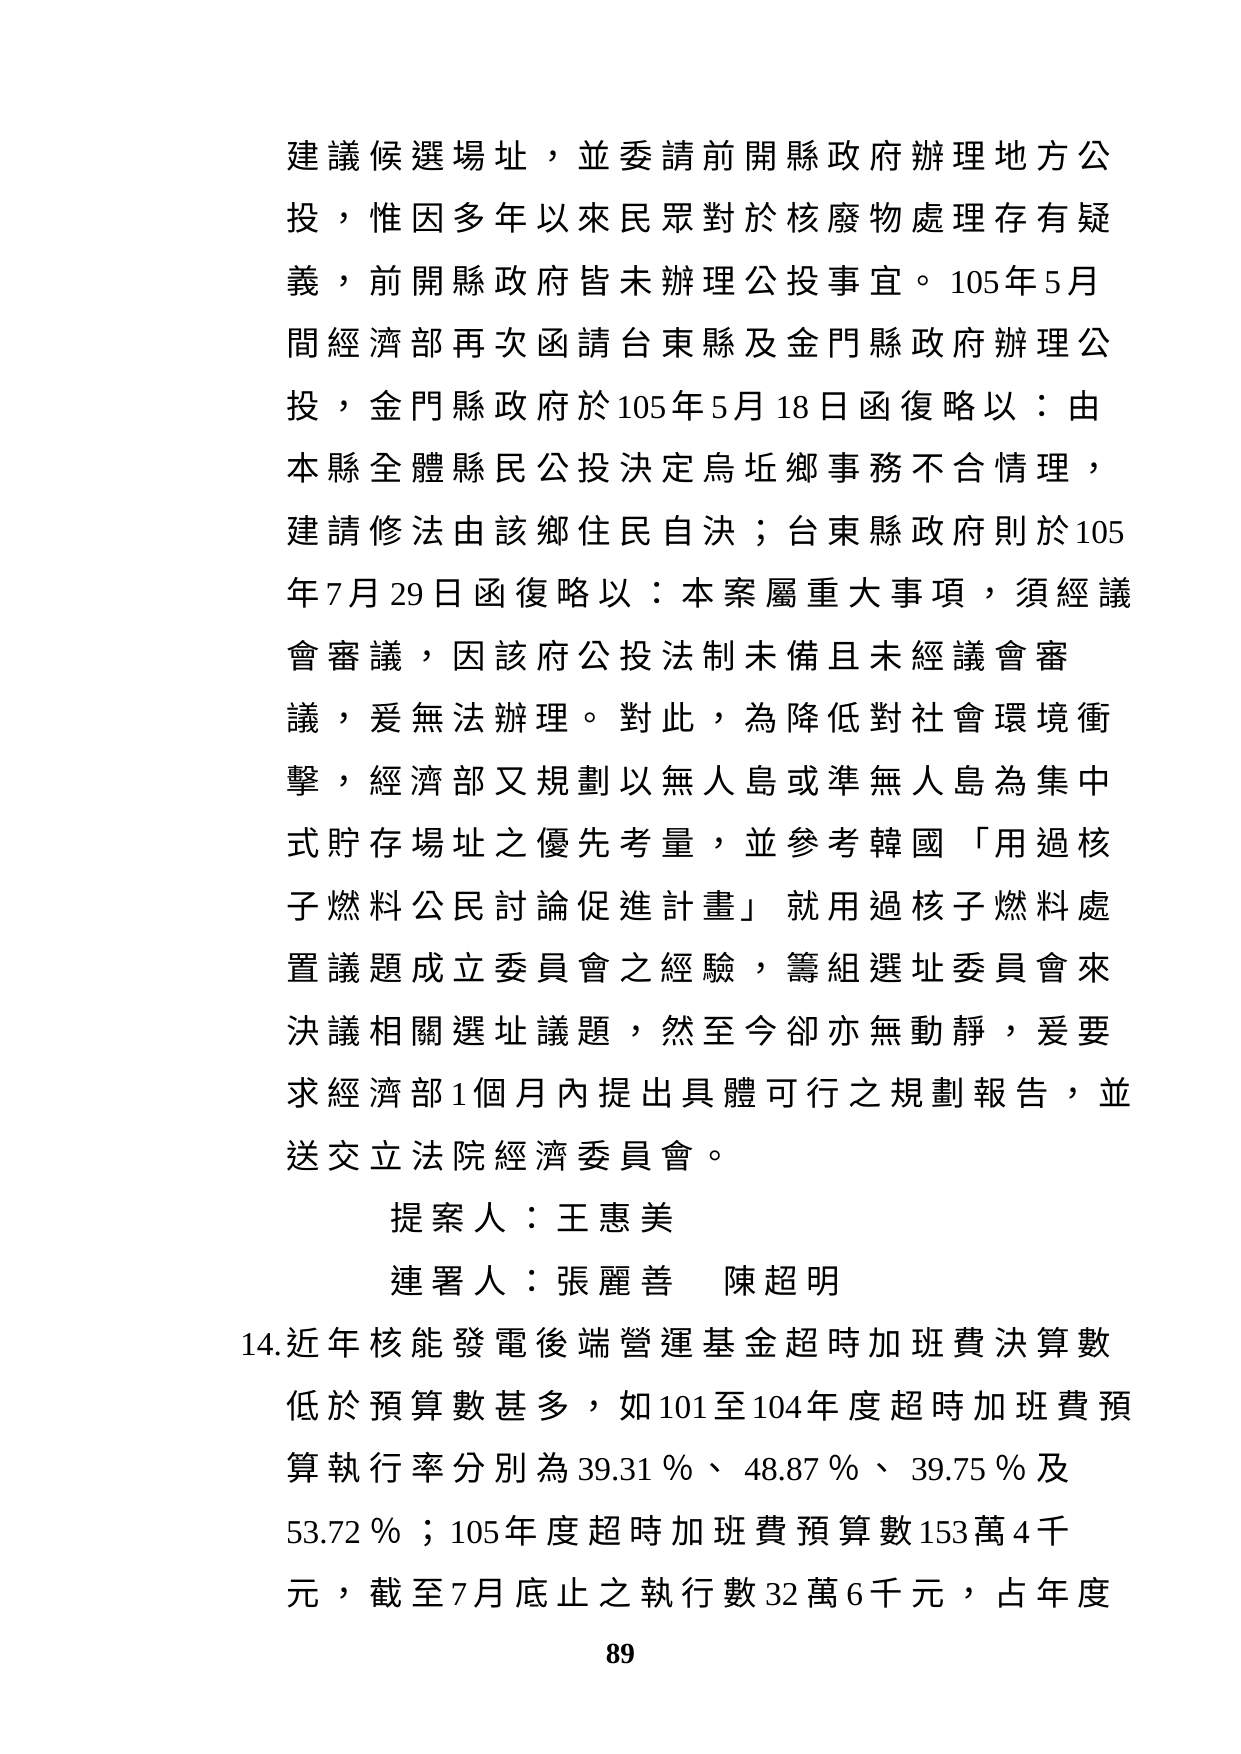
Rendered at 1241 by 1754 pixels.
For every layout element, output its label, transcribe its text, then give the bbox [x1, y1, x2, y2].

list 建議候選場址，並委請前開縣政府辦理地方公投，惟因多年以來民眾對於核廢物處理存有疑義，前開縣政府皆未辦理公投事宜。105年5月間經濟部再次函請台東縣及金門縣政府辦理公投，金門縣政府於105年5月18日函復略以：由本縣全體縣民公投決定烏坵鄉事務不合情理，建請修法由該鄉住民自決；台東縣政府則於105年7月29日函復略以：本案屬重大事項，須經議會審議，因該府公投法制未備且未經議會審議，爰無法辦理。對此，為降低對社會環境衝擊，經濟部又規劃以無人島或準無人島為集中式貯存場址之優先考量，並參考韓國「用過核子燃料公民討論促進計畫」就用過核子燃料處置議題成立委員會之經驗，籌組選址委員會來決議相關選址議題，然至今卻亦無動靜，爰要求經濟部1個月內提出具體可行之規劃報告，並送交立法院經濟委員會。 [231, 112, 1136, 1175]
text 連署人：張麗善 陳超明 [382, 1237, 1032, 1300]
list 近年核能發電後端營運基金超時加班費決算數低於預算數甚多，如101至104年度超時加班費預算執行率分別為39.31％、48.87％、39.75％及53.72％；105年度超時加班費預算數153萬4千元，截至7月底止之執行數32萬6千元，占年度 [231, 1300, 1136, 1612]
text 提案人：王惠美 [382, 1175, 1032, 1237]
